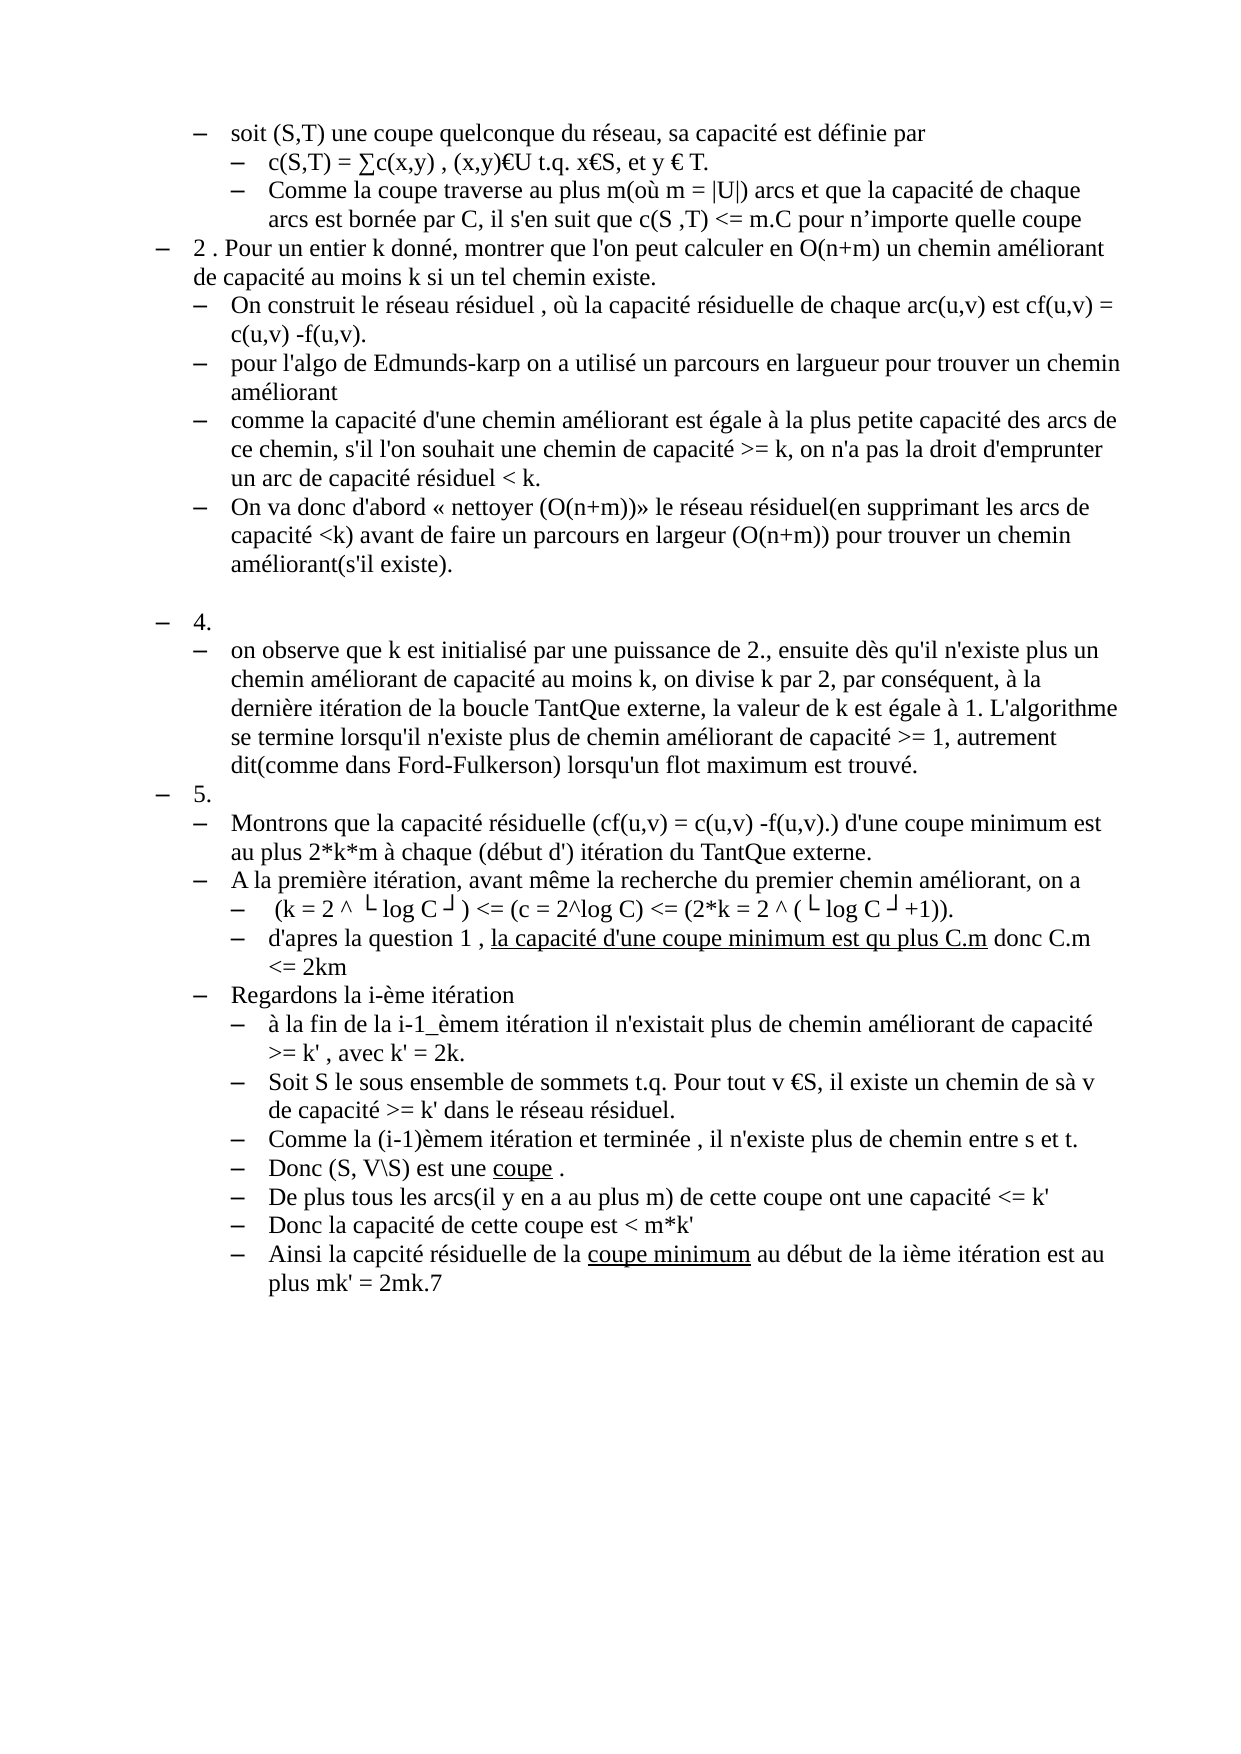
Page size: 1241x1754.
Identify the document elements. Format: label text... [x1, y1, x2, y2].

list 5. [156, 779, 1122, 808]
list 4. [156, 607, 1122, 636]
list Comme la (i-1)èmem itération et terminée , il n'existe plus de chemin entre s et t. [231, 1124, 1122, 1153]
list Comme la coupe traverse au plus m(où m = |U|) arcs et que la capacité de chaque arcs est bornée par C, il s'en suit que c(S ,T) <= m.C pour n’importe quelle coupe [231, 176, 1122, 233]
list 2 . Pour un entier k donné, montrer que l'on peut calculer en O(n+m) un chemin améliorant de capacité au moins k si un tel chemin existe. [156, 233, 1122, 291]
list On va donc d'abord « nettoyer (O(n+m))» le réseau résiduel(en supprimant les arcs de capacité <k) avant de faire un parcours en largeur (O(n+m)) pour trouver un chemin améliorant(s'il existe). [193, 492, 1122, 578]
list On construit le réseau résiduel , où la capacité résiduelle de chaque arc(u,v) est cf(u,v) = c(u,v) -f(u,v). [193, 291, 1122, 348]
list De plus tous les arcs(il y en a au plus m) de cette coupe ont une capacité <= k' [231, 1182, 1122, 1211]
list d'apres la question 1 , la capacité d'une coupe minimum est qu plus C.m donc C.m <= 2km [231, 923, 1122, 981]
list on observe que k est initialisé par une puissance de 2., ensuite dès qu'il n'existe plus un chemin améliorant de capacité au moins k, on divise k par 2, par conséquent, à la dernière itération de la boucle TantQue externe, la valeur de k est égale à 1. L'algorithme se termine lorsqu'il n'existe plus de chemin améliorant de capacité >= 1, autrement dit(comme dans Ford-Fulkerson) lorsqu'un flot maximum est trouvé. [193, 636, 1122, 779]
list A la première itération, avant même la recherche du premier chemin améliorant, on a [193, 866, 1122, 894]
list Donc la capacité de cette coupe est < m*k' [231, 1211, 1122, 1239]
list c(S,T) = ∑c(x,y) , (x,y)€U t.q. x€S, et y € T. [231, 147, 1122, 176]
list soit (S,T) une coupe quelconque du réseau, sa capacité est définie par [193, 118, 1122, 147]
list (k = 2 ^ └ log C ┘) <= (c = 2^log C) <= (2*k = 2 ^ (└ log C ┘+1)). [231, 894, 1122, 923]
list Soit S le sous ensemble de sommets t.q. Pour tout v €S, il existe un chemin de sà v de capacité >= k' dans le réseau résiduel. [231, 1067, 1122, 1124]
list pour l'algo de Edmunds-karp on a utilisé un parcours en largueur pour trouver un chemin améliorant [193, 348, 1122, 406]
list à la fin de la i-1_èmem itération il n'existait plus de chemin améliorant de capacité >= k' , avec k' = 2k. [231, 1009, 1122, 1067]
list Donc (S, V\S) est une coupe . [231, 1153, 1122, 1182]
list Montrons que la capacité résiduelle (cf(u,v) = c(u,v) -f(u,v).) d'une coupe minimum est au plus 2*k*m à chaque (début d') itération du TantQue externe. [193, 808, 1122, 866]
list comme la capacité d'une chemin améliorant est égale à la plus petite capacité des arcs de ce chemin, s'il l'on souhait une chemin de capacité >= k, on n'a pas la droit d'emprunter un arc de capacité résiduel < k. [193, 406, 1122, 492]
list Ainsi la capcité résiduelle de la coupe minimum au début de la ième itération est au plus mk' = 2mk.7 [231, 1239, 1122, 1297]
list Regardons la i-ème itération [193, 981, 1122, 1009]
